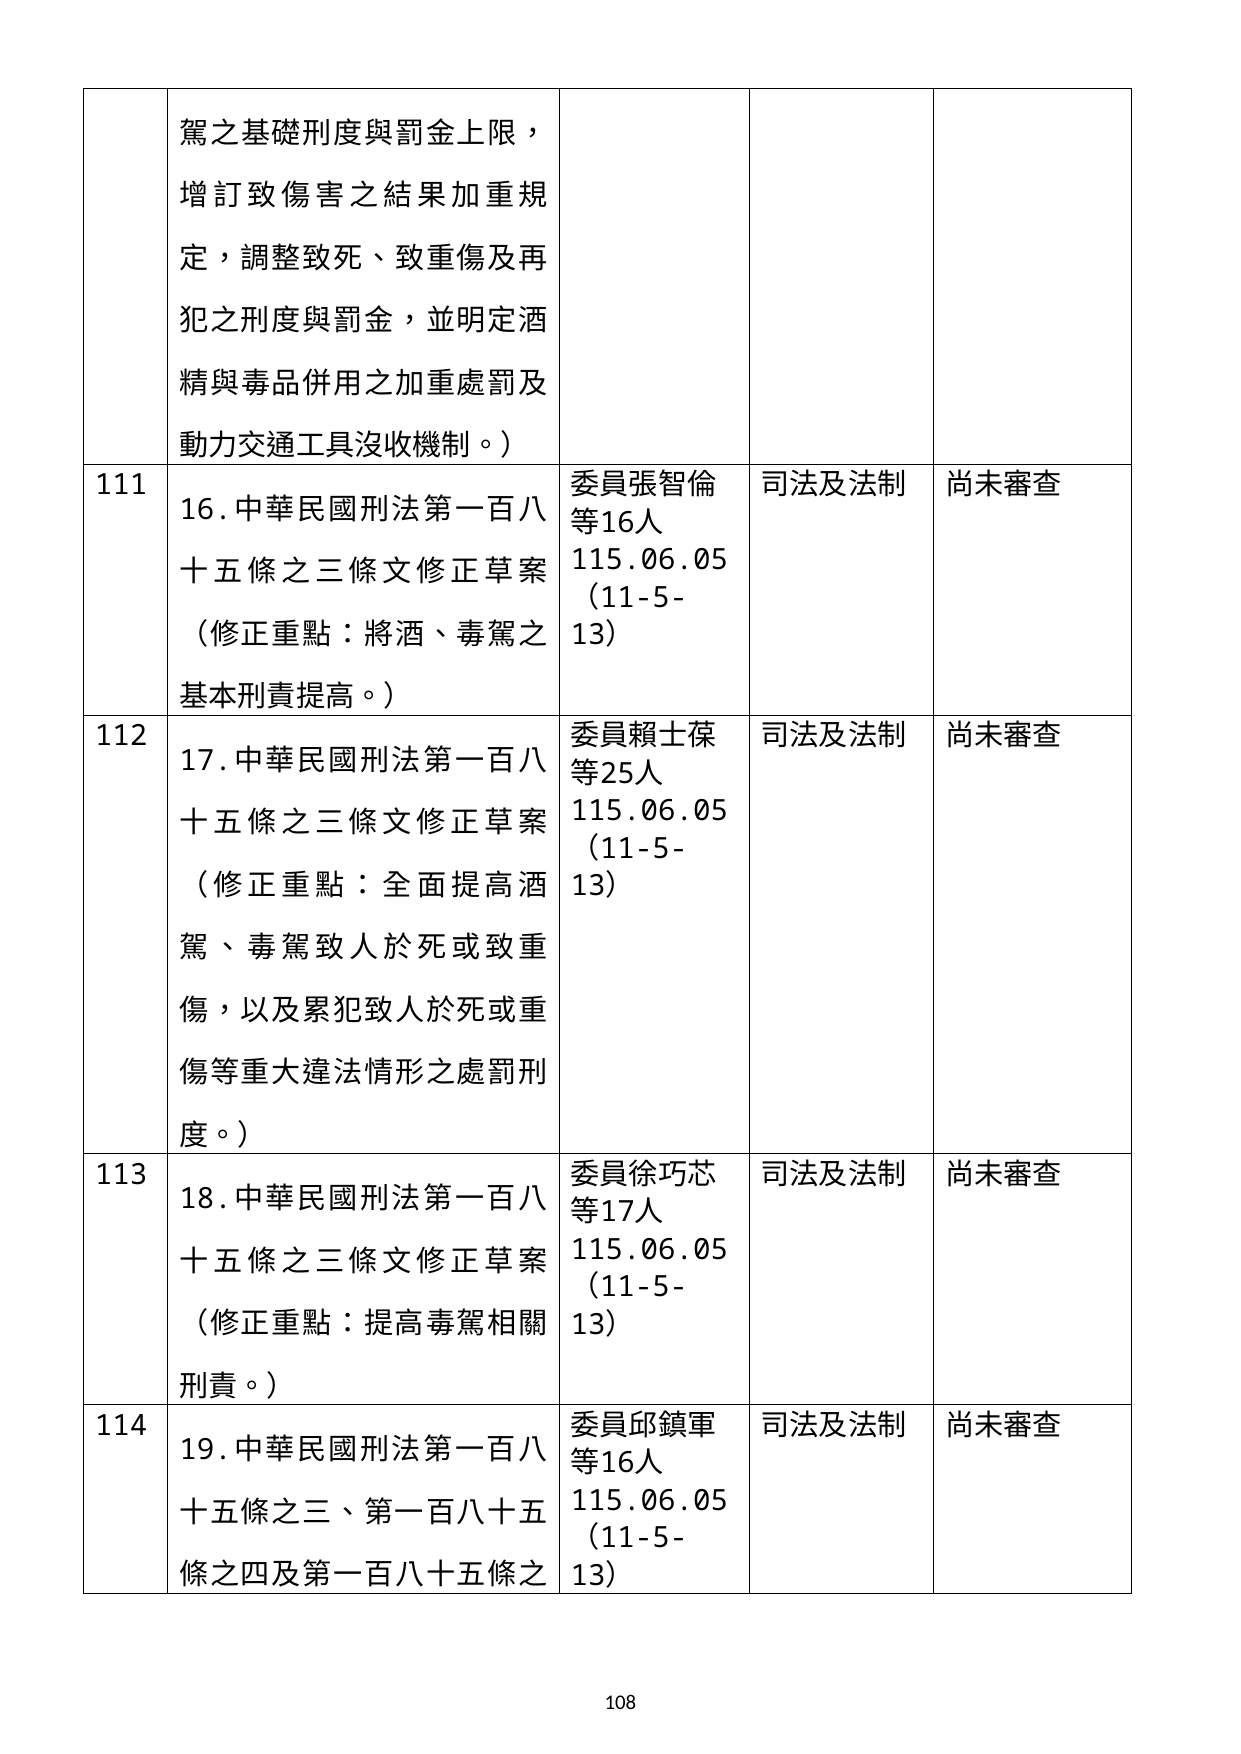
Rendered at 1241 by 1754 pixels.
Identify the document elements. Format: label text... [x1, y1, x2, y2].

table_cell 司法及法制 [750, 1405, 933, 1593]
table_cell [84, 89, 167, 464]
table_cell 尚未審查 [934, 465, 1131, 715]
table_cell 司法及法制 [750, 1154, 933, 1404]
table_cell 委員邱鎮軍 等16人 115.06.05 （11-5-13） [560, 1405, 749, 1593]
table_cell 司法及法制 [750, 465, 933, 715]
table_cell 17.中華民國刑法第一百八十五條之三條文修正草案（修正重點：全面提高酒駕、毒駕致人於死或致重傷，以及累犯致人於死或重傷等重大違法情形之處罰刑度。） [168, 716, 559, 1153]
table_cell 112 [84, 716, 167, 1153]
table_cell 委員賴士葆 等25人 115.06.05 （11-5-13） [560, 716, 749, 1153]
table_cell 114 [84, 1405, 167, 1593]
table_cell [934, 89, 1131, 464]
table_cell [750, 89, 933, 464]
table_cell 司法及法制 [750, 716, 933, 1153]
table_cell 19.中華民國刑法第一百八十五條之三、第一百八十五條之四及第一百八十五條之 [168, 1405, 559, 1593]
table_cell 18.中華民國刑法第一百八十五條之三條文修正草案（修正重點：提高毒駕相關刑責。） [168, 1154, 559, 1404]
table_cell 委員徐巧芯 等17人 115.06.05 （11-5-13） [560, 1154, 749, 1404]
table_cell 尚未審查 [934, 1154, 1131, 1404]
table_cell 113 [84, 1154, 167, 1404]
table_cell 尚未審查 [934, 1405, 1131, 1593]
table_cell 尚未審查 [934, 716, 1131, 1153]
table_cell 委員張智倫 等16人 115.06.05 （11-5-13） [560, 465, 749, 715]
table_cell 111 [84, 465, 167, 715]
table_cell 駕之基礎刑度與罰金上限，增訂致傷害之結果加重規定，調整致死、致重傷及再犯之刑度與罰金，並明定酒精與毒品併用之加重處罰及動力交通工具沒收機制。） [168, 89, 559, 464]
table_cell 16.中華民國刑法第一百八十五條之三條文修正草案（修正重點：將酒、毒駕之基本刑責提高。） [168, 465, 559, 715]
table_cell [560, 89, 749, 464]
